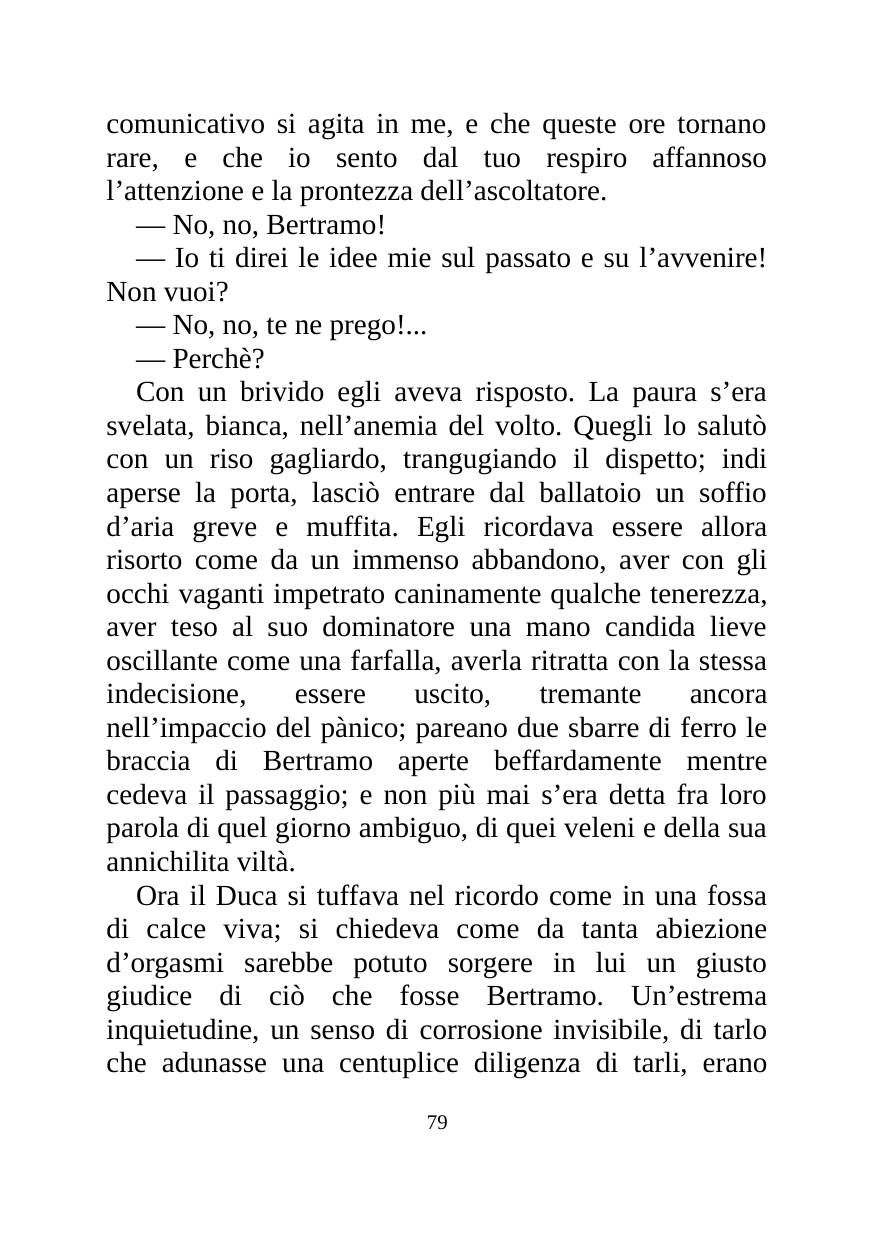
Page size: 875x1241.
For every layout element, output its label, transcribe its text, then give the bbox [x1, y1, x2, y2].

text — Io ti direi le idee mie sul passato e su l’avvenire! Non vuoi? [106, 240, 768, 307]
text — Perchè? [106, 341, 768, 374]
text — No, no, Bertramo! [106, 207, 768, 240]
text Ora il Duca si tuffava nel ricordo come in una fossa di calce viva; si chiedeva come da tanta abiezione d’orgasmi sarebbe potuto sorgere in lui un giusto giudice di ciò che fosse Bertramo. Un’estrema inquietudine, un senso di corrosione invisibile, di tarlo che adunasse una centuplice diligenza di tarli, erano [106, 878, 768, 1079]
text comunicativo si agita in me, e che queste ore tornano rare, e che io sento dal tuo respiro affannoso l’attenzione e la prontezza dell’ascoltatore. [106, 106, 768, 207]
text — No, no, te ne prego!... [106, 307, 768, 341]
text Con un brivido egli aveva risposto. La paura s’era svelata, bianca, nell’anemia del volto. Quegli lo salutò con un riso gagliardo, trangugiando il dispetto; indi aperse la porta, lasciò entrare dal ballatoio un soffio d’aria greve e muffita. Egli ricordava essere allora risorto come da un immenso abbandono, aver con gli occhi vaganti impetrato caninamente qualche tenerezza, aver teso al suo dominatore una mano candida lieve oscillante come una farfalla, averla ritratta con la stessa indecisione, essere uscito, tremante ancora nell’impaccio del pànico; pareano due sbarre di ferro le braccia di Bertramo aperte beffardamente mentre cedeva il passaggio; e non più mai s’era detta fra loro parola di quel giorno ambiguo, di quei veleni e della sua annichilita viltà. [106, 374, 768, 878]
